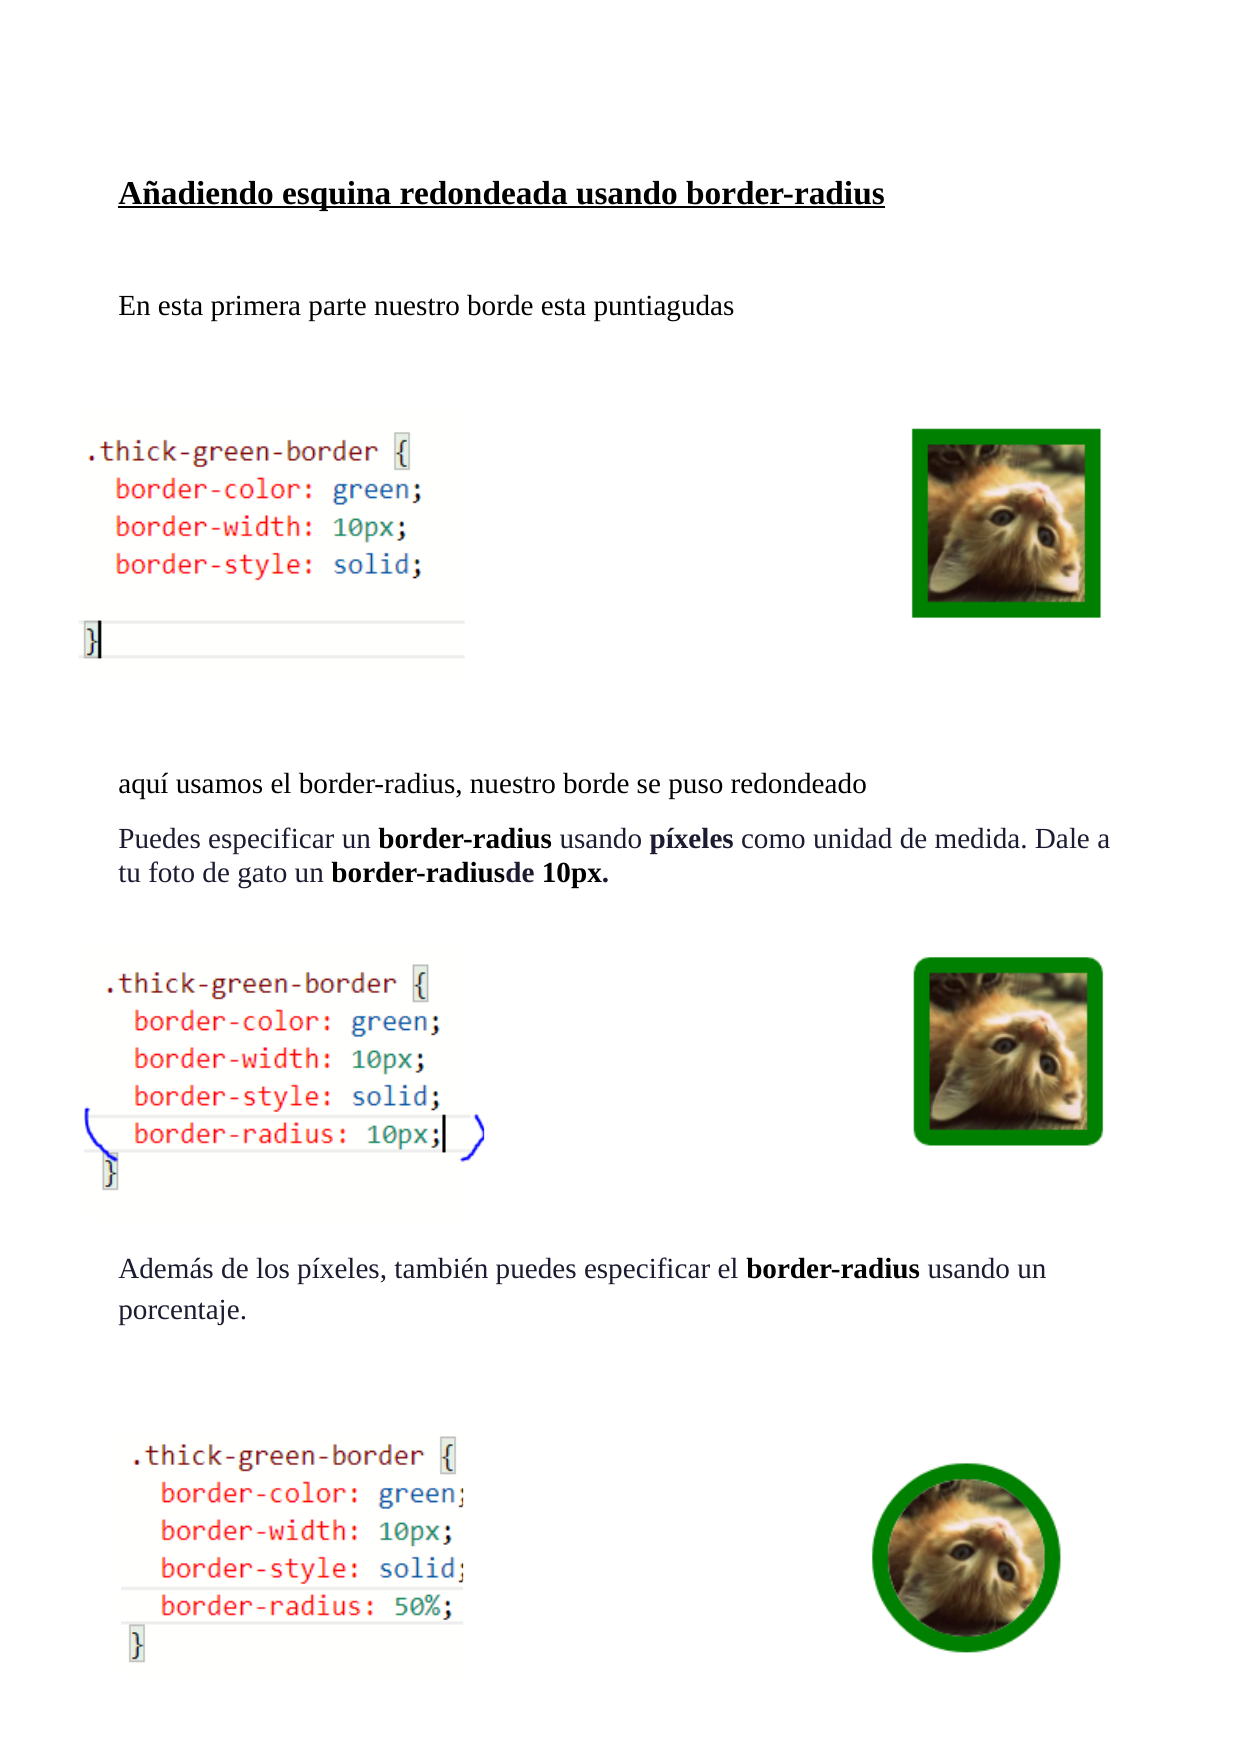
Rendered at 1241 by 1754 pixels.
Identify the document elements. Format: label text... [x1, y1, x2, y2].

picture [911, 945, 1111, 1163]
picture [860, 1460, 1081, 1673]
text Además de los píxeles, también puedes especificar el border-radius usando un porcentaje. [118, 1252, 1122, 1325]
picture [78, 410, 465, 679]
picture [903, 416, 1115, 640]
text En esta primera parte nuestro borde esta puntiagudas [118, 288, 1122, 322]
picture [84, 946, 485, 1220]
text Añadiendo esquina redondeada usando border-radius [118, 173, 1122, 211]
text Puedes especificar un border-radius usando píxeles como unidad de medida. Dale a tu foto de gato un border-radiusde 10px. [118, 821, 1122, 888]
picture [121, 1429, 464, 1678]
text aquí usamos el border-radius, nuestro borde se puso redondeado [118, 767, 1122, 800]
